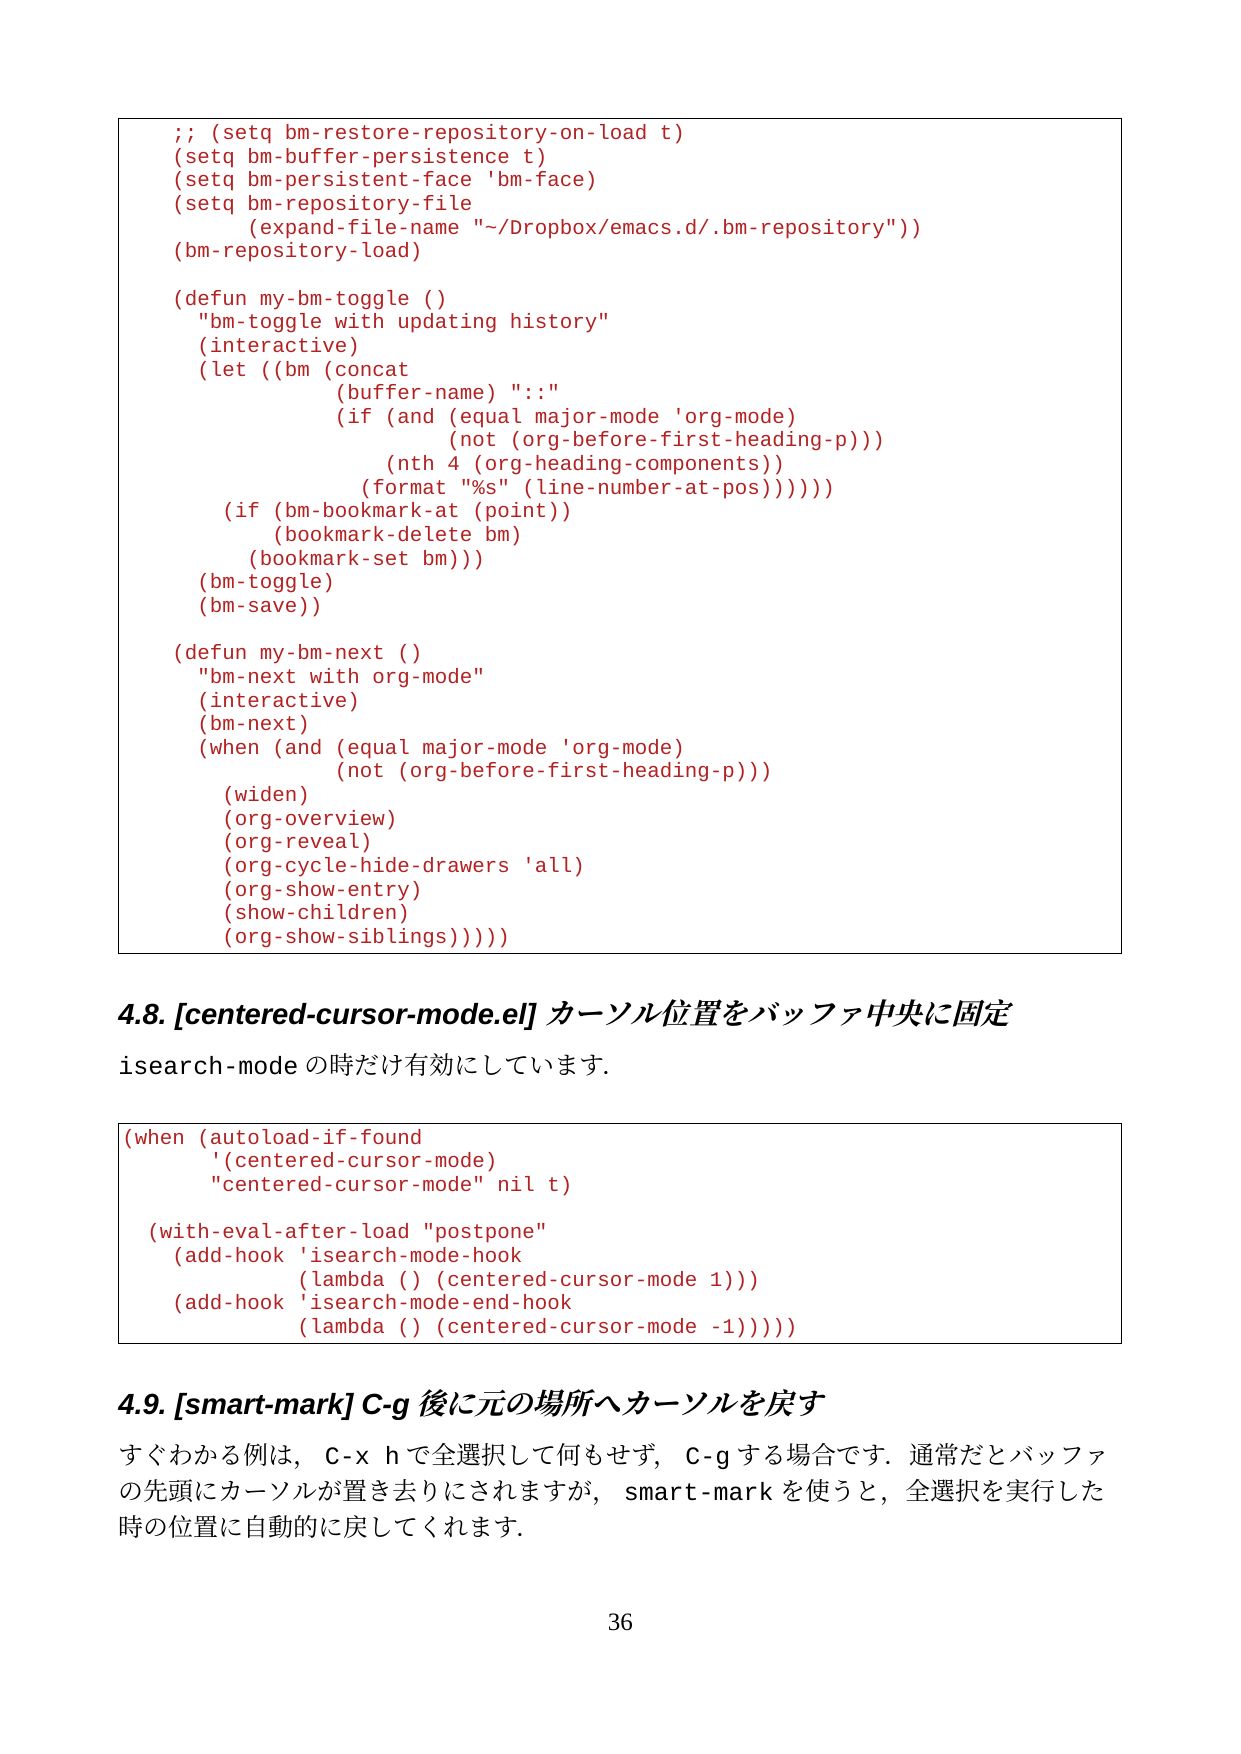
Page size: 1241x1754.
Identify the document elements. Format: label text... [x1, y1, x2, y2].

text ;; (setq bm-restore-repository-on-load t) [119, 119, 1121, 142]
text isearch-mode の時だけ有効にしています． [118, 1045, 1122, 1110]
text (if (and (equal major-mode 'org-mode) [119, 402, 1121, 426]
text (add-hook 'isearch-mode-end-hook [119, 1288, 1121, 1312]
text (lambda () (centered-cursor-mode 1))) [119, 1265, 1121, 1288]
text '(centered-cursor-mode) [119, 1147, 1121, 1170]
text (let ((bm (concat [119, 354, 1121, 378]
text (show-children) [119, 898, 1121, 922]
text (when (and (equal major-mode 'org-mode) [119, 733, 1121, 757]
text (bm-next) [119, 709, 1121, 733]
text (when (autoload-if-found [119, 1124, 1121, 1147]
text (org-cycle-hide-drawers 'all) [119, 851, 1121, 875]
text (defun my-bm-next () [119, 638, 1121, 662]
text (widen) [119, 780, 1121, 804]
text すぐわかる例は， C-x h で全選択して何もせず， C-g する場合です．通常だとバッファの先頭にカーソルが置き去りにされますが， smart-mark を使うと，全選択を実行した時の位置に自動的に戻してくれます． [118, 1435, 1122, 1573]
text (interactive) [119, 331, 1121, 354]
text (defun my-bm-toggle () [119, 284, 1121, 307]
text (not (org-before-first-heading-p))) [119, 426, 1121, 449]
text "centered-cursor-mode" nil t) [119, 1170, 1121, 1194]
text (with-eval-after-load "postpone" [119, 1217, 1121, 1241]
text (expand-file-name "~/Dropbox/emacs.d/.bm-repository")) [119, 213, 1121, 236]
text (org-show-entry) [119, 875, 1121, 898]
text (add-hook 'isearch-mode-hook [119, 1241, 1121, 1265]
text "bm-next with org-mode" [119, 662, 1121, 686]
subtitle [smart-mark] C-g後に元の場所へカーソルを戻す [118, 1381, 1122, 1423]
text (interactive) [119, 686, 1121, 709]
text (not (org-before-first-heading-p))) [119, 757, 1121, 780]
text (setq bm-persistent-face 'bm-face) [119, 165, 1121, 189]
text (format "%s" (line-number-at-pos)))))) [119, 473, 1121, 496]
text (bookmark-delete bm) [119, 520, 1121, 544]
text (bookmark-set bm))) [119, 544, 1121, 567]
text (bm-save)) [119, 591, 1121, 615]
text (org-overview) [119, 804, 1121, 827]
text (lambda () (centered-cursor-mode -1))))) [119, 1312, 1121, 1343]
text (nth 4 (org-heading-components)) [119, 449, 1121, 473]
text (bm-repository-load) [119, 236, 1121, 260]
subtitle [centered-cursor-mode.el] カーソル位置をバッファ中央に固定 [118, 991, 1122, 1033]
text (org-show-siblings))))) [119, 922, 1121, 953]
text (bm-toggle) [119, 567, 1121, 591]
text (buffer-name) "::" [119, 378, 1121, 402]
text "bm-toggle with updating history" [119, 307, 1121, 331]
text (org-reveal) [119, 827, 1121, 851]
text (if (bm-bookmark-at (point)) [119, 496, 1121, 520]
text (setq bm-repository-file [119, 189, 1121, 213]
text (setq bm-buffer-persistence t) [119, 142, 1121, 165]
